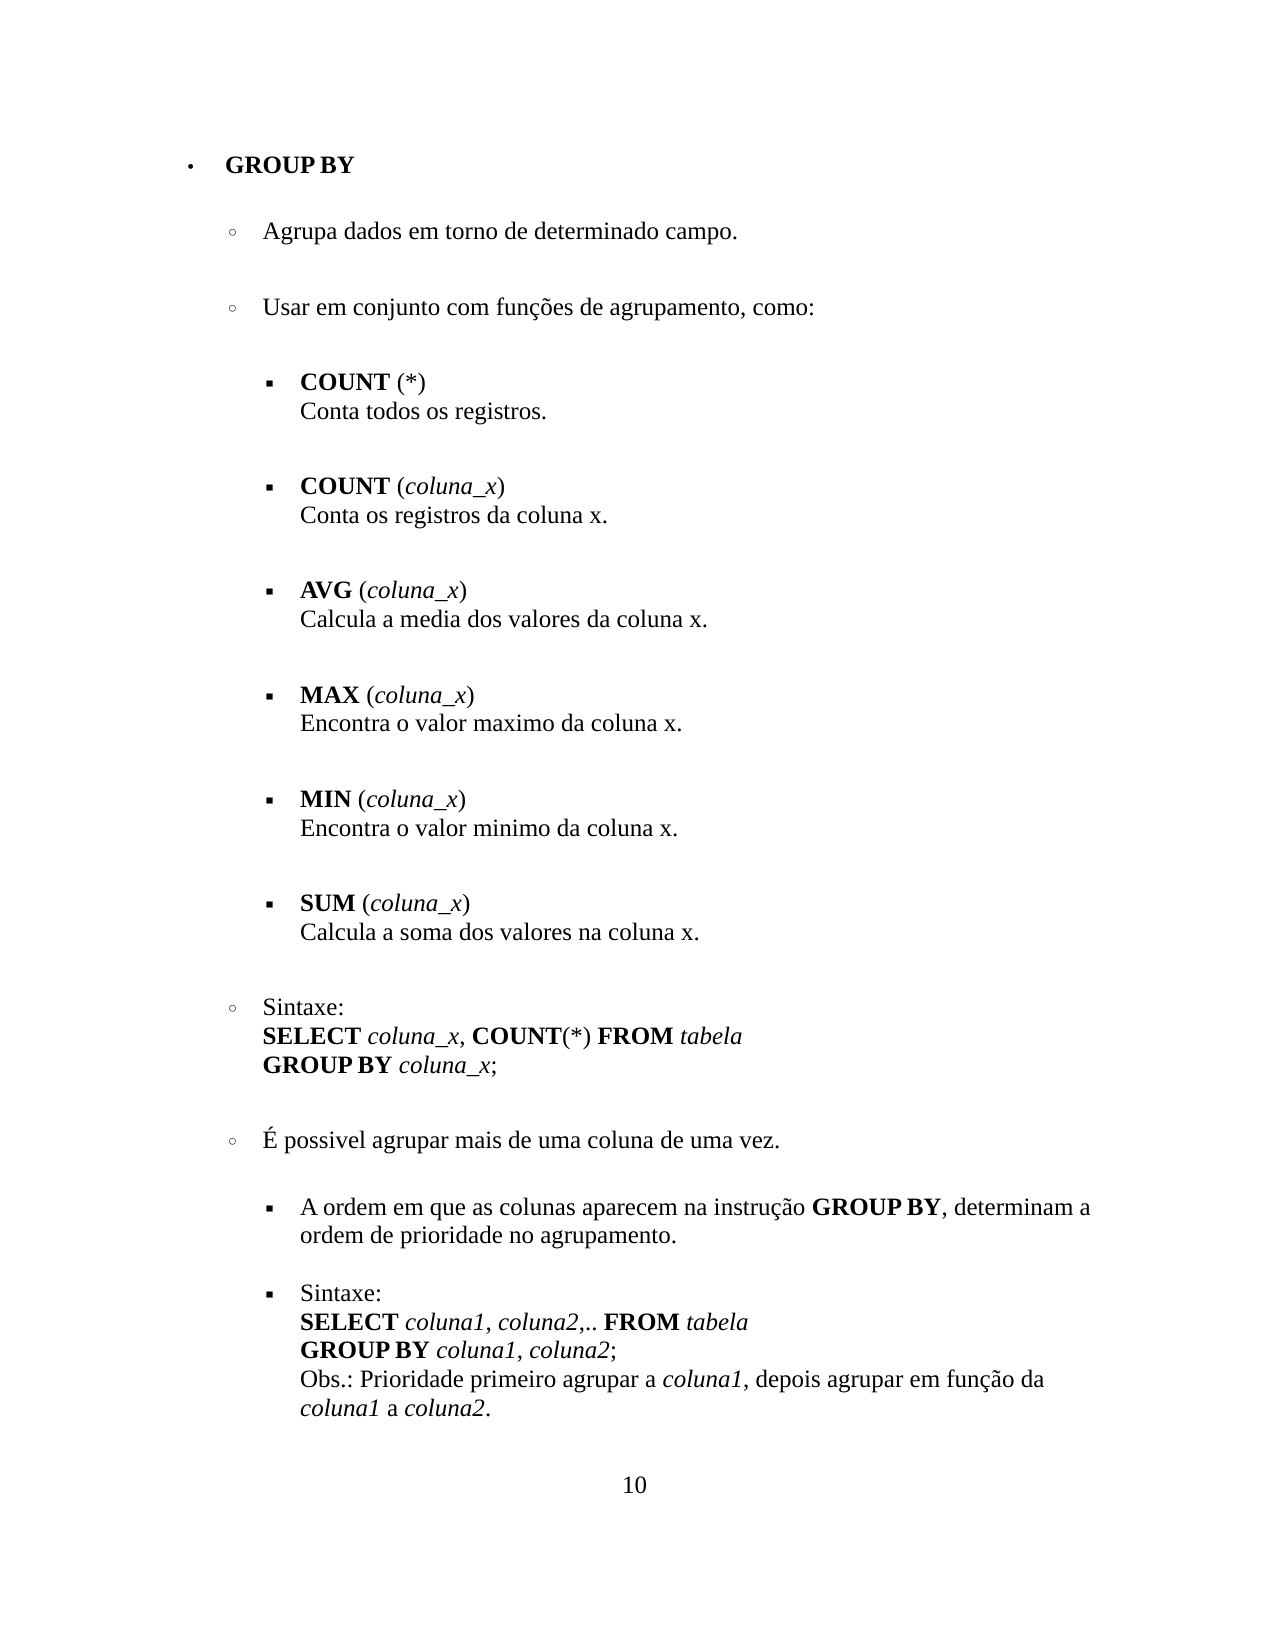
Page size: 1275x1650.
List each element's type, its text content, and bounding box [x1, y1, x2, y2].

list É possivel agrupar mais de uma coluna de uma vez. [225, 1125, 1125, 1183]
list Usar em conjunto com funções de agrupamento, como: [225, 292, 1125, 349]
list AVG (coluna_x) Calcula a media dos valores da coluna x. [262, 576, 1125, 662]
list Sintaxe: SELECT coluna_x, COUNT(*) FROM tabela GROUP BY coluna_x; [225, 992, 1125, 1107]
list SUM (coluna_x) Calcula a soma dos valores na coluna x. [262, 888, 1125, 974]
list COUNT (*) Conta todos os registros. [262, 367, 1125, 453]
list COUNT (coluna_x) Conta os registros da coluna x. [262, 471, 1125, 558]
list Sintaxe: SELECT coluna1, coluna2,.. FROM tabela GROUP BY coluna1, coluna2; Obs.: Prioridade primeiro agrupar a coluna1, depois agrupar em função da coluna1 a coluna2. [262, 1278, 1125, 1422]
list GROUP BY [187, 150, 1125, 207]
list A ordem em que as colunas aparecem na instrução GROUP BY, determinam a ordem de prioridade no agrupamento. [262, 1192, 1125, 1278]
list Agrupa dados em torno de determinado campo. [225, 216, 1125, 274]
list MIN (coluna_x) Encontra o valor minimo da coluna x. [262, 784, 1125, 870]
list MAX (coluna_x) Encontra o valor maximo da coluna x. [262, 680, 1125, 766]
